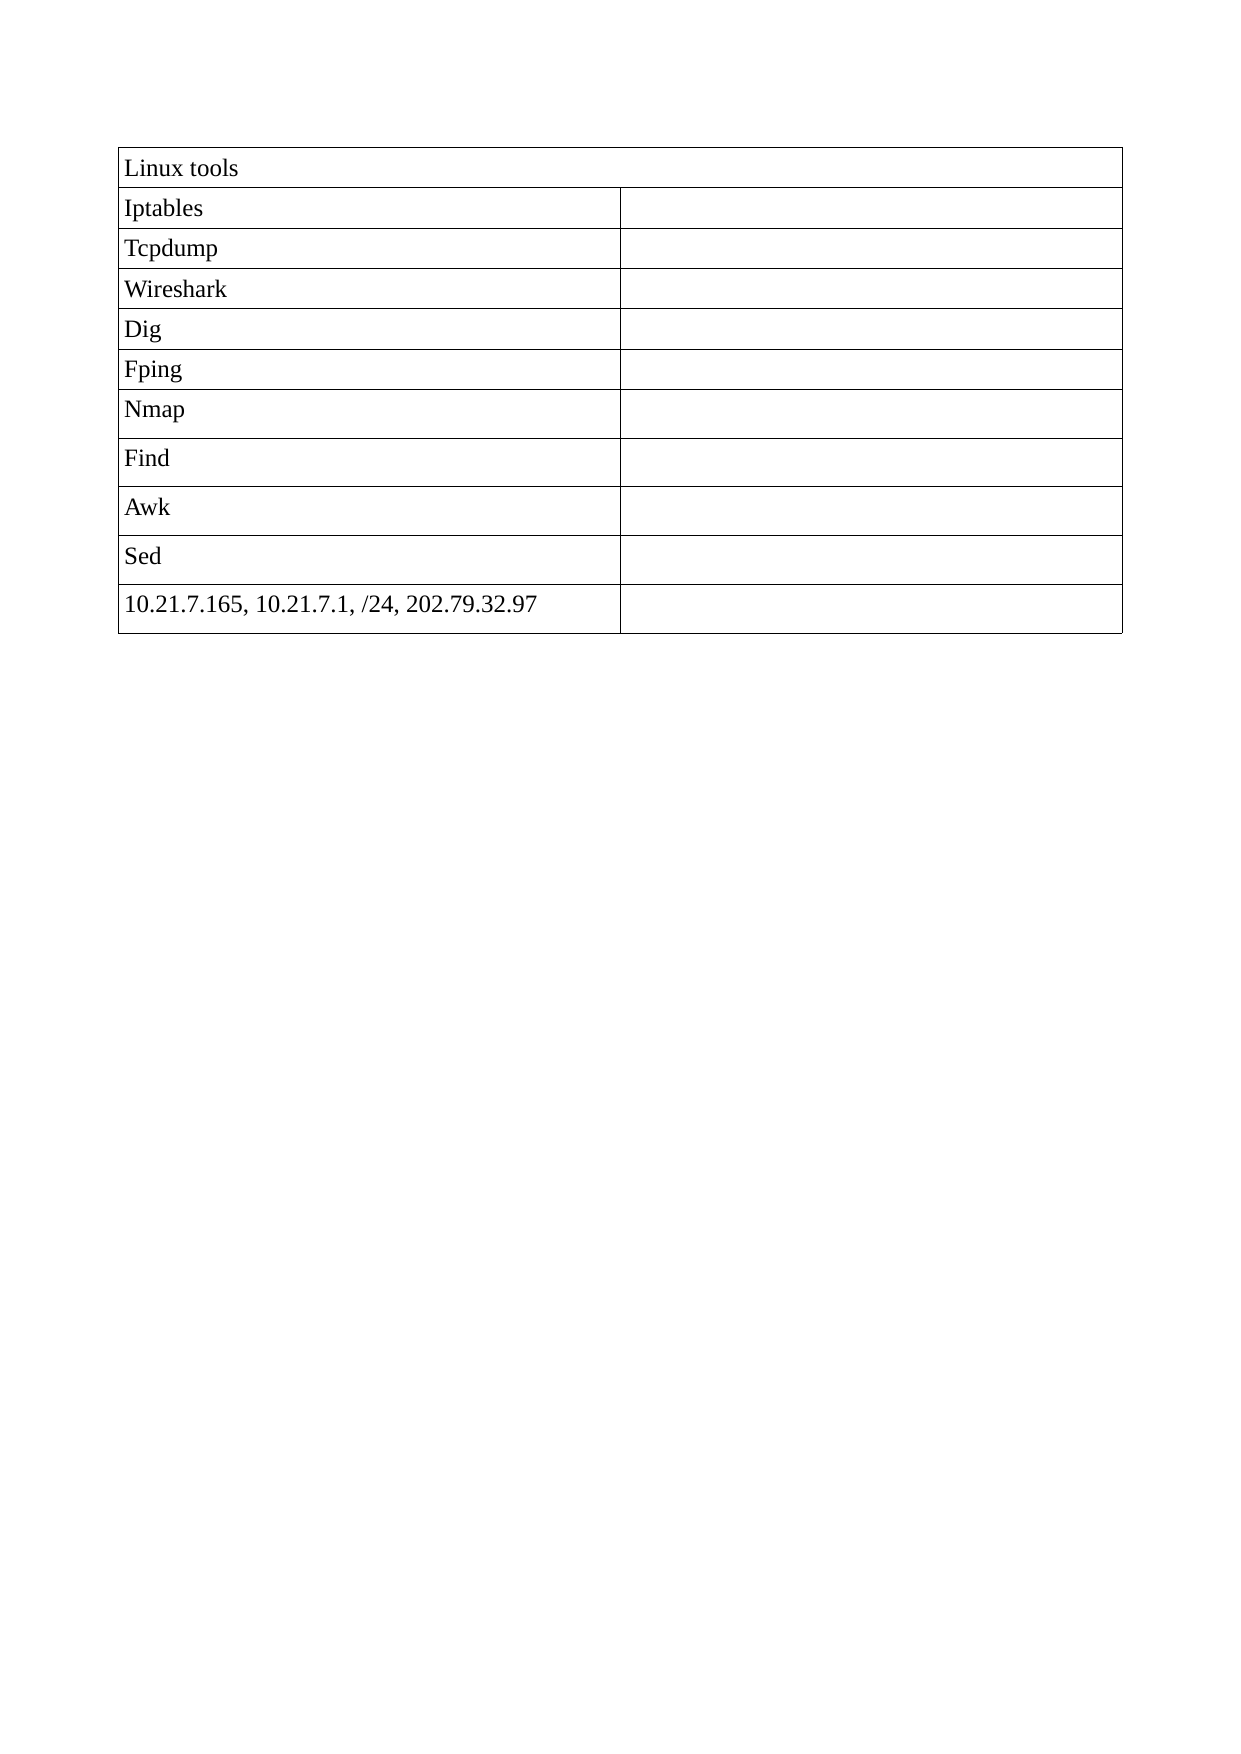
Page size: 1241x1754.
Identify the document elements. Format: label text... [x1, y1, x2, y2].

table_cell [621, 229, 1122, 268]
table_cell [621, 487, 1122, 535]
table_cell [621, 269, 1122, 308]
table_cell [621, 536, 1122, 584]
table_cell Tcpdump [119, 229, 620, 268]
table_cell Iptables [119, 188, 620, 227]
table_cell [621, 188, 1122, 227]
table_cell Nmap [119, 390, 620, 437]
table_cell [621, 390, 1122, 437]
table_cell [621, 309, 1122, 348]
table_cell Find [119, 439, 620, 486]
table_cell [621, 585, 1122, 632]
table_cell Awk [119, 487, 620, 535]
table_header Linux tools [119, 148, 1122, 187]
table_cell Sed [119, 536, 620, 584]
table_cell Wireshark [119, 269, 620, 308]
table_cell 10.21.7.165, 10.21.7.1, /24, 202.79.32.97 [119, 585, 620, 632]
table_cell [621, 439, 1122, 486]
table_cell [621, 350, 1122, 389]
table_cell Dig [119, 309, 620, 348]
table_cell Fping [119, 350, 620, 389]
